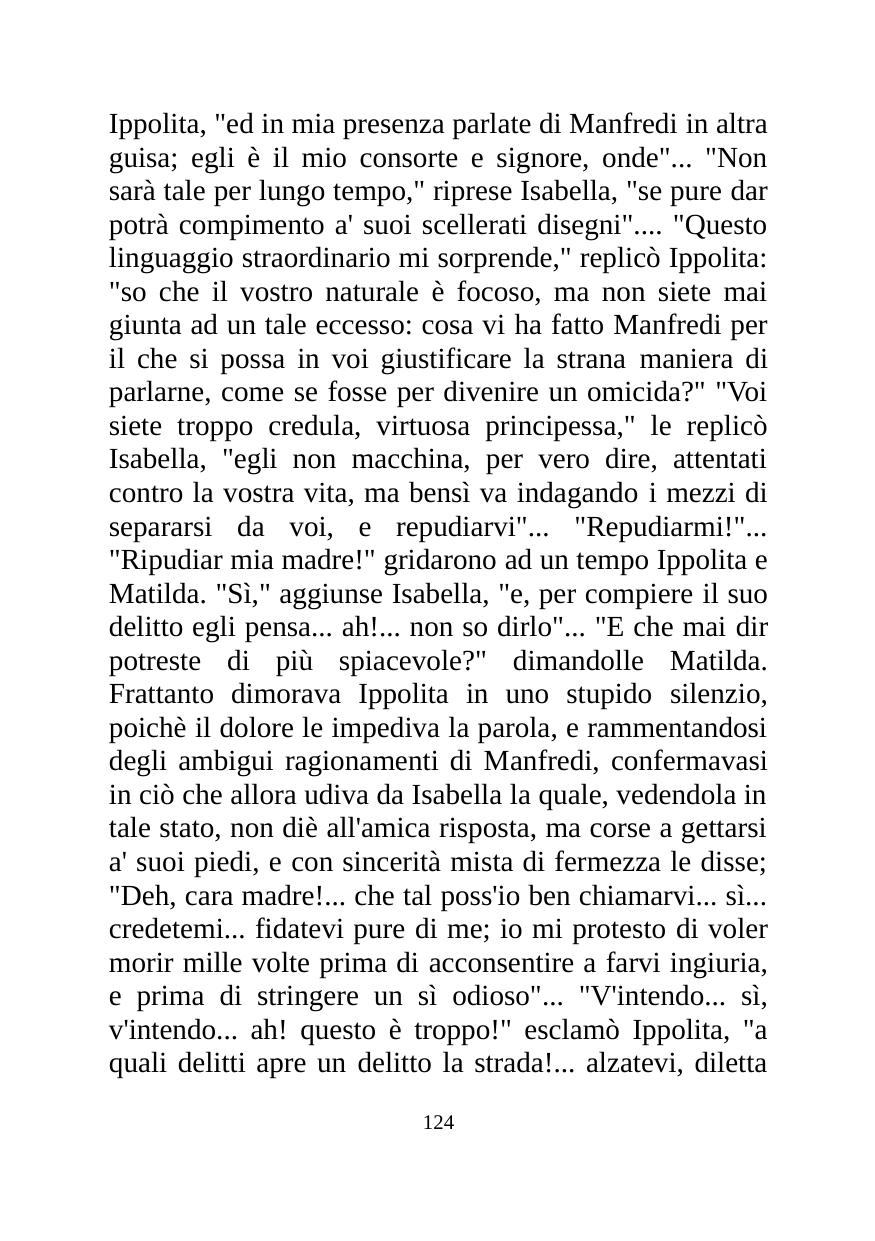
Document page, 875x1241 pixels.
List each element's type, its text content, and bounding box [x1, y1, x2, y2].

text Ippolita, "ed in mia presenza parlate di Manfredi in altra guisa; egli è il mio consorte e signore, onde"... "Non sarà tale per lungo tempo," riprese Isabella, "se pure dar potrà compimento a' suoi scellerati disegni".... "Questo linguaggio straordinario mi sorprende," replicò Ippolita: "so che il vostro naturale è focoso, ma non siete mai giunta ad un tale eccesso: cosa vi ha fatto Manfredi per il che si possa in voi giustificare la strana maniera di parlarne, come se fosse per divenire un omicida?" "Voi siete troppo credula, virtuosa principessa," le replicò Isabella, "egli non macchina, per vero dire, attentati contro la vostra vita, ma bensì va indagando i mezzi di separarsi da voi, e repudiarvi"... "Repudiarmi!"... "Ripudiar mia madre!" gridarono ad un tempo Ippolita e Matilda. "Sì," aggiunse Isabella, "e, per compiere il suo delitto egli pensa... ah!... non so dirlo"... "E che mai dir potreste di più spiacevole?" dimandolle Matilda. Frattanto dimorava Ippolita in uno stupido silenzio, poichè il dolore le impediva la parola, e rammentandosi degli ambigui ragionamenti di Manfredi, confermavasi in ciò che allora udiva da Isabella la quale, vedendola in tale stato, non diè all'amica risposta, ma corse a gettarsi a' suoi piedi, e con sincerità mista di fermezza le disse; "Deh, cara madre!... che tal poss'io ben chiamarvi... sì... credetemi... fidatevi pure di me; io mi protesto di voler morir mille volte prima di acconsentire a farvi ingiuria, e prima di stringere un sì odioso"... "V'intendo... sì, v'intendo... ah! questo è troppo!" esclamò Ippolita, "a quali delitti apre un delitto la strada!... alzatevi, diletta [109, 106, 768, 1079]
